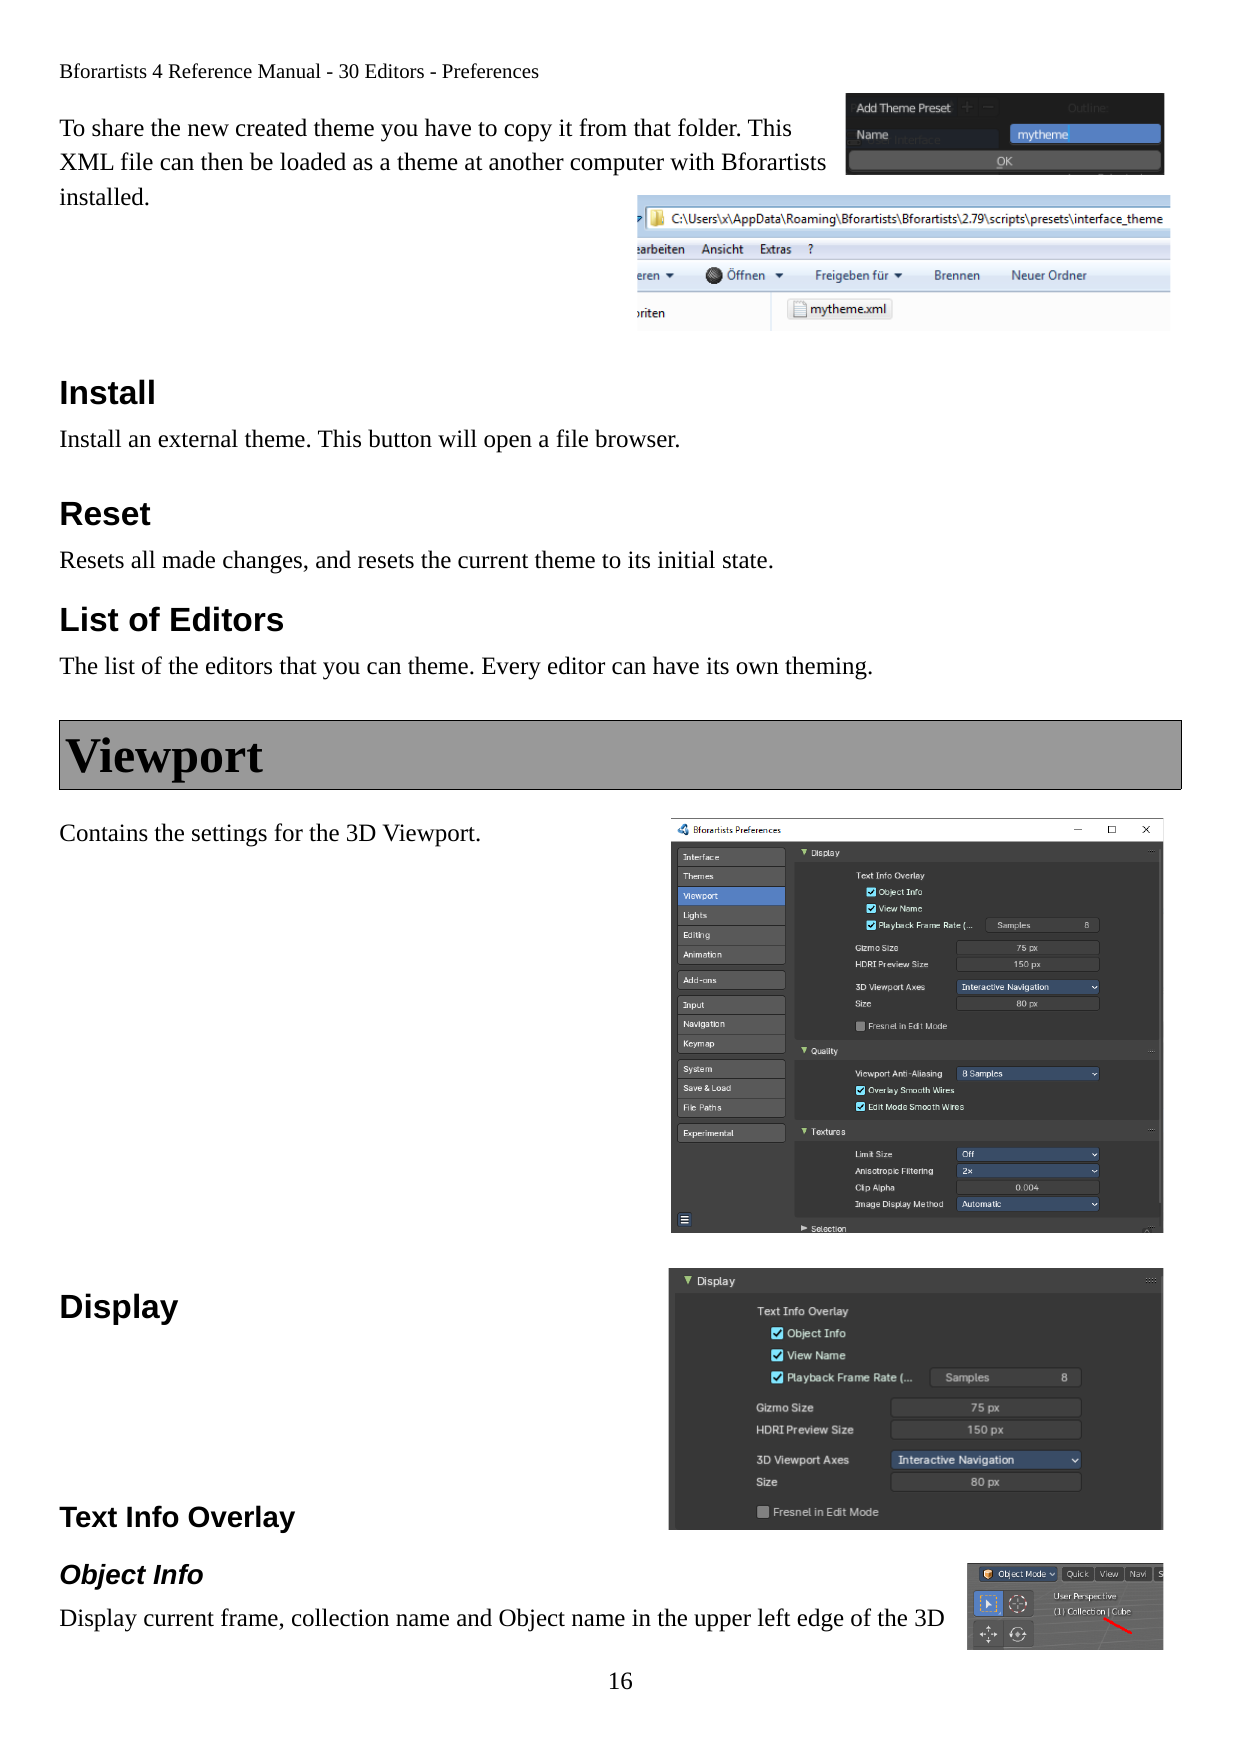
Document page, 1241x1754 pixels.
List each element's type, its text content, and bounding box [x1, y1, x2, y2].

subtitle Install [59, 372, 1181, 411]
picture [668, 1268, 1164, 1530]
text To share the new created theme you have to copy it from that folder. This XML file can then be loaded as a theme at another computer with Bforartists installed. [59, 113, 1181, 210]
subtitle Text Info Overlay [59, 1500, 1181, 1534]
subtitle Display [59, 1287, 668, 1326]
subtitle Object Info [59, 1559, 1181, 1591]
subtitle [1164, 1287, 1181, 1326]
picture [637, 195, 1171, 331]
text The list of the editors that you can theme. Every editor can have its own theming. [59, 651, 1181, 680]
picture [671, 818, 1164, 1233]
text Contains the settings for the 3D Viewport. [59, 818, 671, 847]
picture [845, 93, 1165, 175]
picture [967, 1563, 1164, 1650]
text Display current frame, collection name and Object name in the upper left edge of the 3D [59, 1603, 967, 1632]
text Install an external theme. This button will open a file browser. [59, 424, 1181, 452]
subtitle List of Editors [59, 600, 1181, 639]
table_header Viewport [60, 721, 1181, 789]
text Resets all made changes, and resets the current theme to its initial state. [59, 545, 1181, 573]
subtitle Reset [59, 493, 1181, 532]
